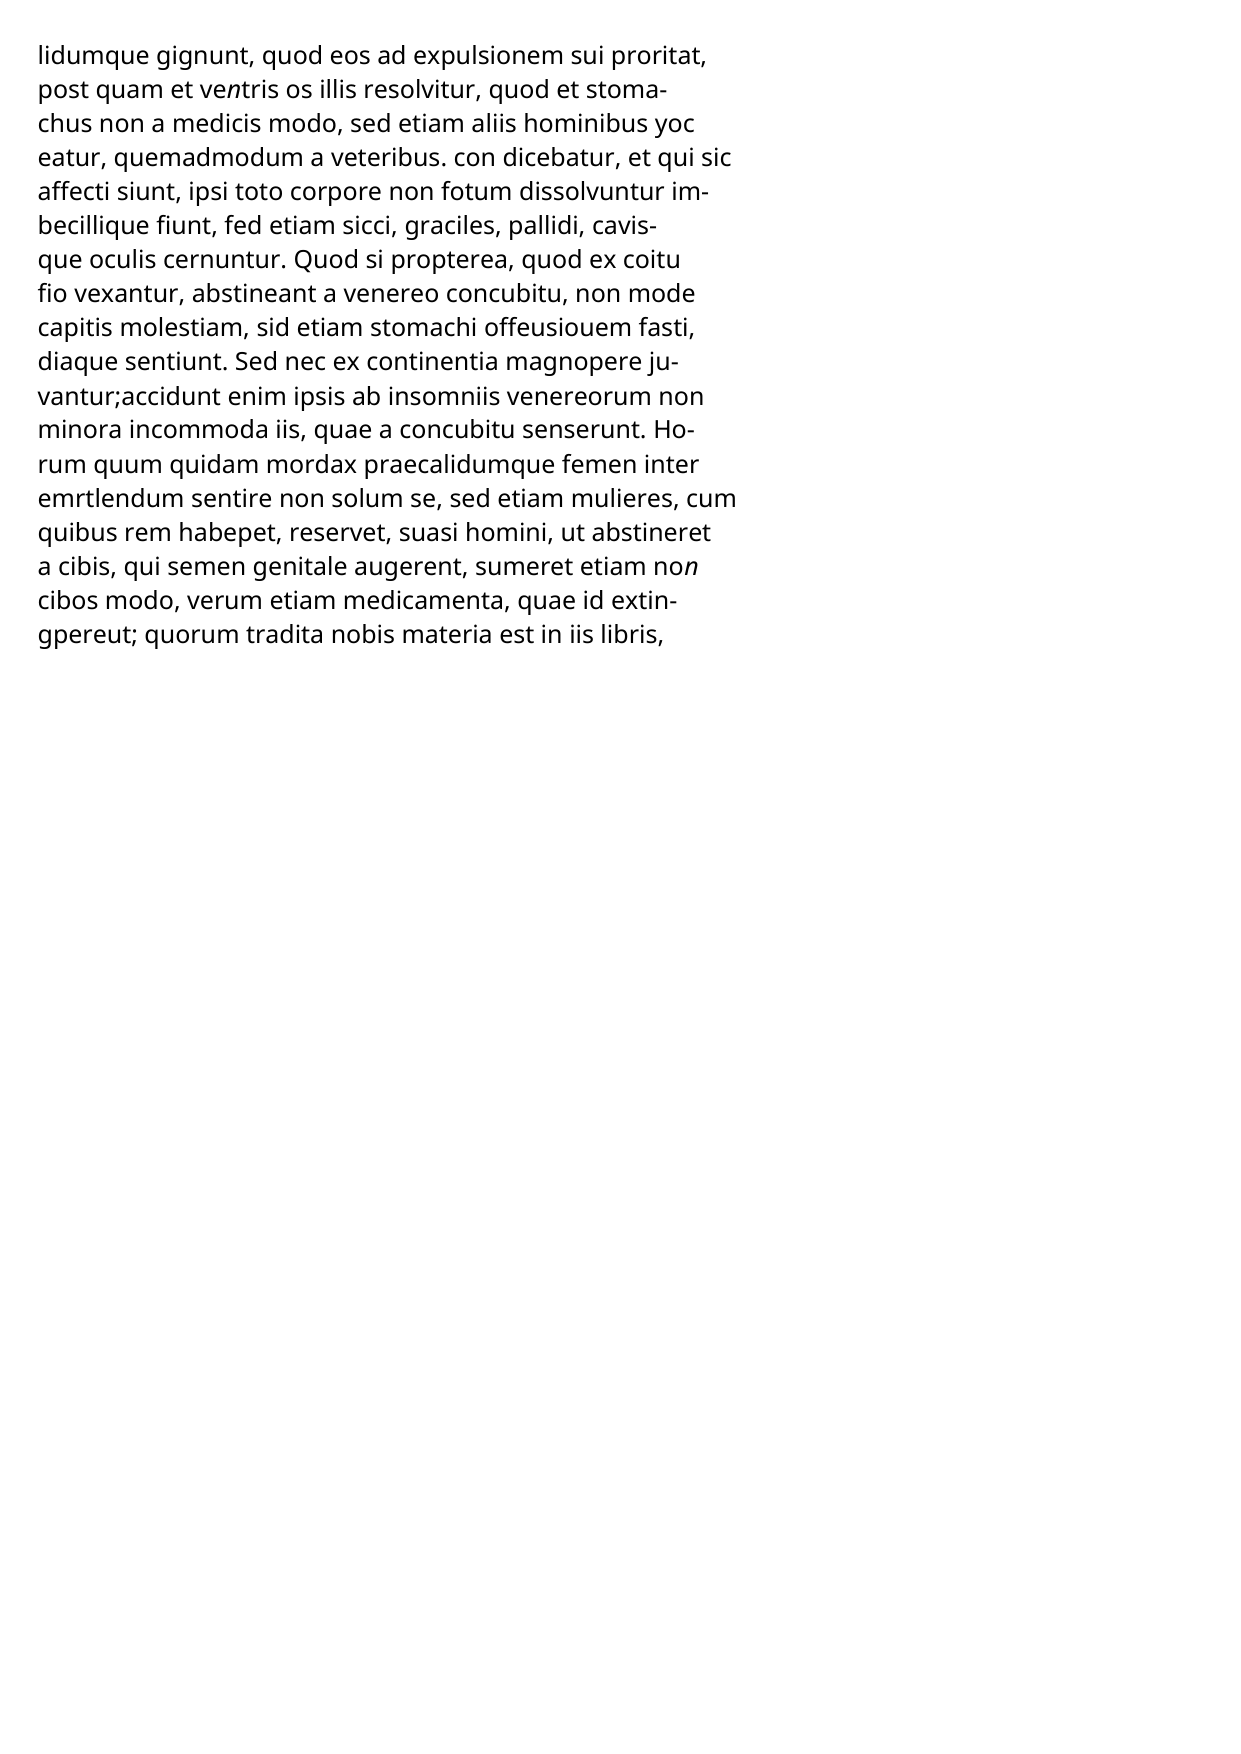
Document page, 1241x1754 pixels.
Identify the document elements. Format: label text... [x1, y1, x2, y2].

text lidumque gignunt, quod eos ad expulsionem sui proritat, post quam et ventris os illis resolvitur, quod et stoma- chus non a medicis modo, sed etiam aliis hominibus yoc eatur, quemadmodum a veteribus. con dicebatur, et qui sic affecti siunt, ipsi toto corpore non fotum dissolvuntur im- becillique fiunt, fed etiam sicci, graciles, pallidi, cavis- que oculis cernuntur. Quod si propterea, quod ex coitu fio vexantur, abstineant a venereo concubitu, non mode capitis molestiam, sid etiam stomachi offeusiouem fasti, diaque sentiunt. Sed nec ex continentia magnopere ju- vantur;accidunt enim ipsis ab insomniis venereorum non minora incommoda iis, quae a concubitu senserunt. Ho- rum quum quidam mordax praecalidumque femen inter emrtlendum sentire non solum se, sed etiam mulieres, cum quibus rem habepet, reservet, suasi homini, ut abstineret a cibis, qui semen genitale augerent, sumeret etiam non cibos modo, verum etiam medicamenta, quae id extin- gpereut; quorum tradita nobis materia est in iis libris, [37, 37, 1203, 651]
